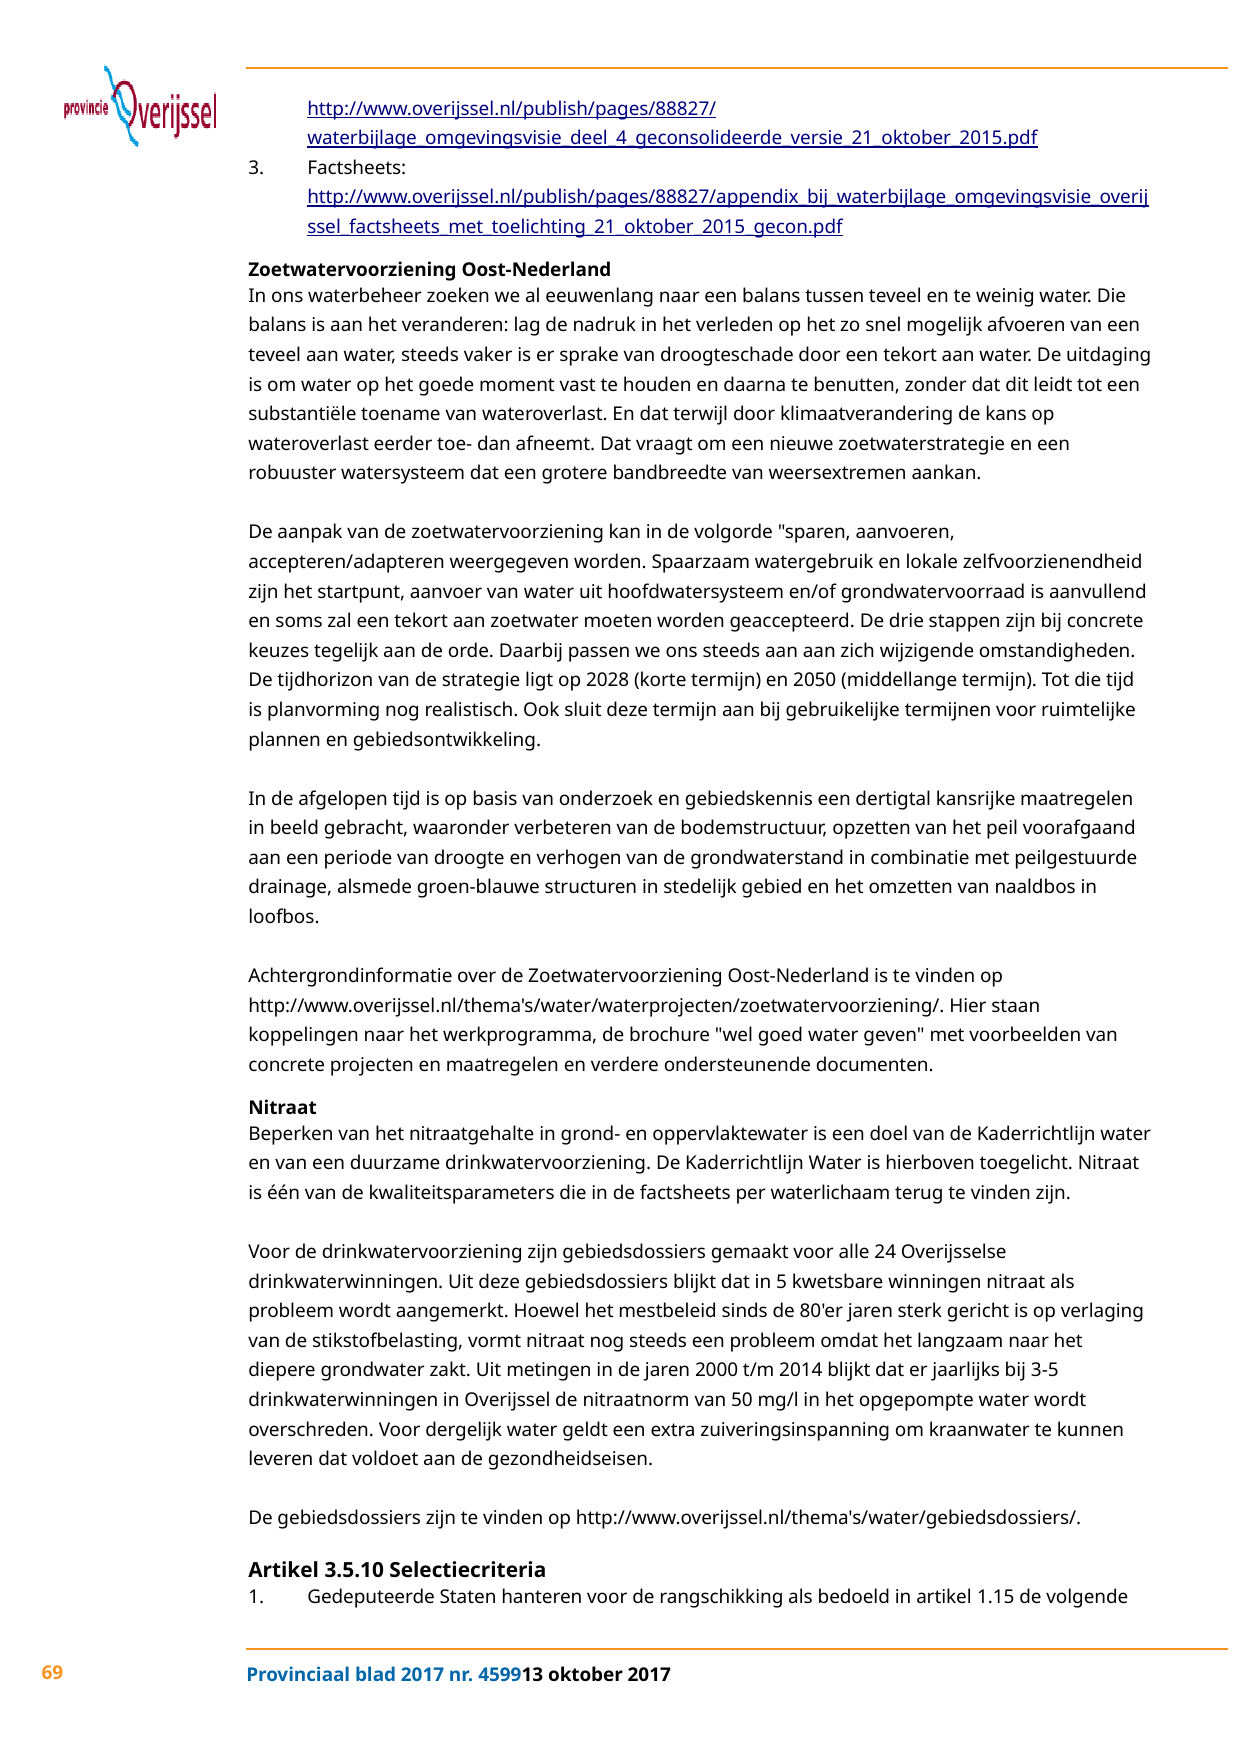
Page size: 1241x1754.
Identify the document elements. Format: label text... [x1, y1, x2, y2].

text Beperken van het nitraatgehalte in grond- en oppervlaktewater is een doel van de Kaderrichtlijn water en van een duurzame drinkwatervoorziening. De Kaderrichtlijn Water is hierboven toegelicht. Nitraat is één van de kwaliteitsparameters die in de factsheets per waterlichaam terug te vinden zijn. [248, 1120, 1152, 1205]
text In ons waterbeheer zoeken we al eeuwenlang naar een balans tussen teveel en te weinig water. Die balans is aan het veranderen: lag de nadruk in het verleden op het zo snel mogelijk afvoeren van een teveel aan water, steeds vaker is er sprake van droogteschade door een tekort aan water. De uitdaging is om water op het goede moment vast te houden en daarna te benutten, zonder dat dit leidt tot een substantiële toename van wateroverlast. En dat terwijl door klimaatverandering de kans op wateroverlast eerder toe- dan afneemt. Dat vraagt om een nieuwe zoetwaterstrategie en een robuuster watersysteem dat een grotere bandbreedte van weersextremen aankan. [248, 282, 1152, 485]
text Achtergrondinformatie over de Zoetwatervoorziening Oost-Nederland is te vinden op http://www.overijssel.nl/thema's/water/waterprojecten/zoetwatervoorziening/. Hier staan koppelingen naar het werkprogramma, de brochure "wel goed water geven" met voorbeelden van concrete projecten en maatregelen en verdere ondersteunende documenten. [248, 962, 1152, 1077]
list Factsheets: http://www.overijssel.nl/publish/pages/88827/appendix_bij_waterbijlage_omgevingsvisie_overijssel_factsheets_met_toelichting_21_oktober_2015_gecon.pdf [248, 154, 1152, 239]
text In de afgelopen tijd is op basis van onderzoek en gebiedskennis een dertigtal kansrijke maatregelen in beeld gebracht, waaronder verbeteren van de bodemstructuur, opzetten van het peil voorafgaand aan een periode van droogte en verhogen van de grondwaterstand in combinatie met peilgestuurde drainage, alsmede groen-blauwe structuren in stedelijk gebied en het omzetten van naaldbos in loofbos. [248, 785, 1152, 929]
text Voor de drinkwatervoorziening zijn gebiedsdossiers gemaakt voor alle 24 Overijsselse drinkwaterwinningen. Uit deze gebiedsdossiers blijkt dat in 5 kwetsbare winningen nitraat als probleem wordt aangemerkt. Hoewel het mestbeleid sinds de 80'er jaren sterk gericht is op verlaging van de stikstofbelasting, vormt nitraat nog steeds een probleem omdat het langzaam naar het diepere grondwater zakt. Uit metingen in de jaren 2000 t/m 2014 blijkt dat er jaarlijks bij 3-5 drinkwaterwinningen in Overijssel de nitraatnorm van 50 mg/l in het opgepompte water wordt overschreden. Voor dergelijk water geldt een extra zuiveringsinspanning om kraanwater te kunnen leveren dat voldoet aan de gezondheidseisen. [248, 1238, 1152, 1471]
list Gedeputeerde Staten hanteren voor de rangschikking als bedoeld in artikel 1.15 de volgende [248, 1583, 1152, 1609]
text Nitraat [248, 1094, 1152, 1120]
text Zoetwatervoorziening Oost-Nederland [248, 256, 1152, 282]
list http://www.overijssel.nl/publish/pages/88827/waterbijlage_omgevingsvisie_deel_4_geconsolideerde_versie_21_oktober_2015.pdf [248, 95, 1152, 150]
text De aanpak van de zoetwatervoorziening kan in de volgorde "sparen, aanvoeren, accepteren/adapteren weergegeven worden. Spaarzaam watergebruik en lokale zelfvoorzienendheid zijn het startpunt, aanvoer van water uit hoofdwatersysteem en/of grondwatervoorraad is aanvullend en soms zal een tekort aan zoetwater moeten worden geaccepteerd. De drie stappen zijn bij concrete keuzes tegelijk aan de orde. Daarbij passen we ons steeds aan aan zich wijzigende omstandigheden. De tijdhorizon van de strategie ligt op 2028 (korte termijn) en 2050 (middellange termijn). Tot die tijd is planvorming nog realistisch. Ook sluit deze termijn aan bij gebruikelijke termijnen voor ruimtelijke plannen en gebiedsontwikkeling. [248, 519, 1152, 751]
text De gebiedsdossiers zijn te vinden op http://www.overijssel.nl/thema's/water/gebiedsdossiers/. [248, 1504, 1152, 1530]
picture [41, 47, 231, 172]
text Artikel 3.5.10 Selectiecriteria [248, 1555, 1152, 1583]
